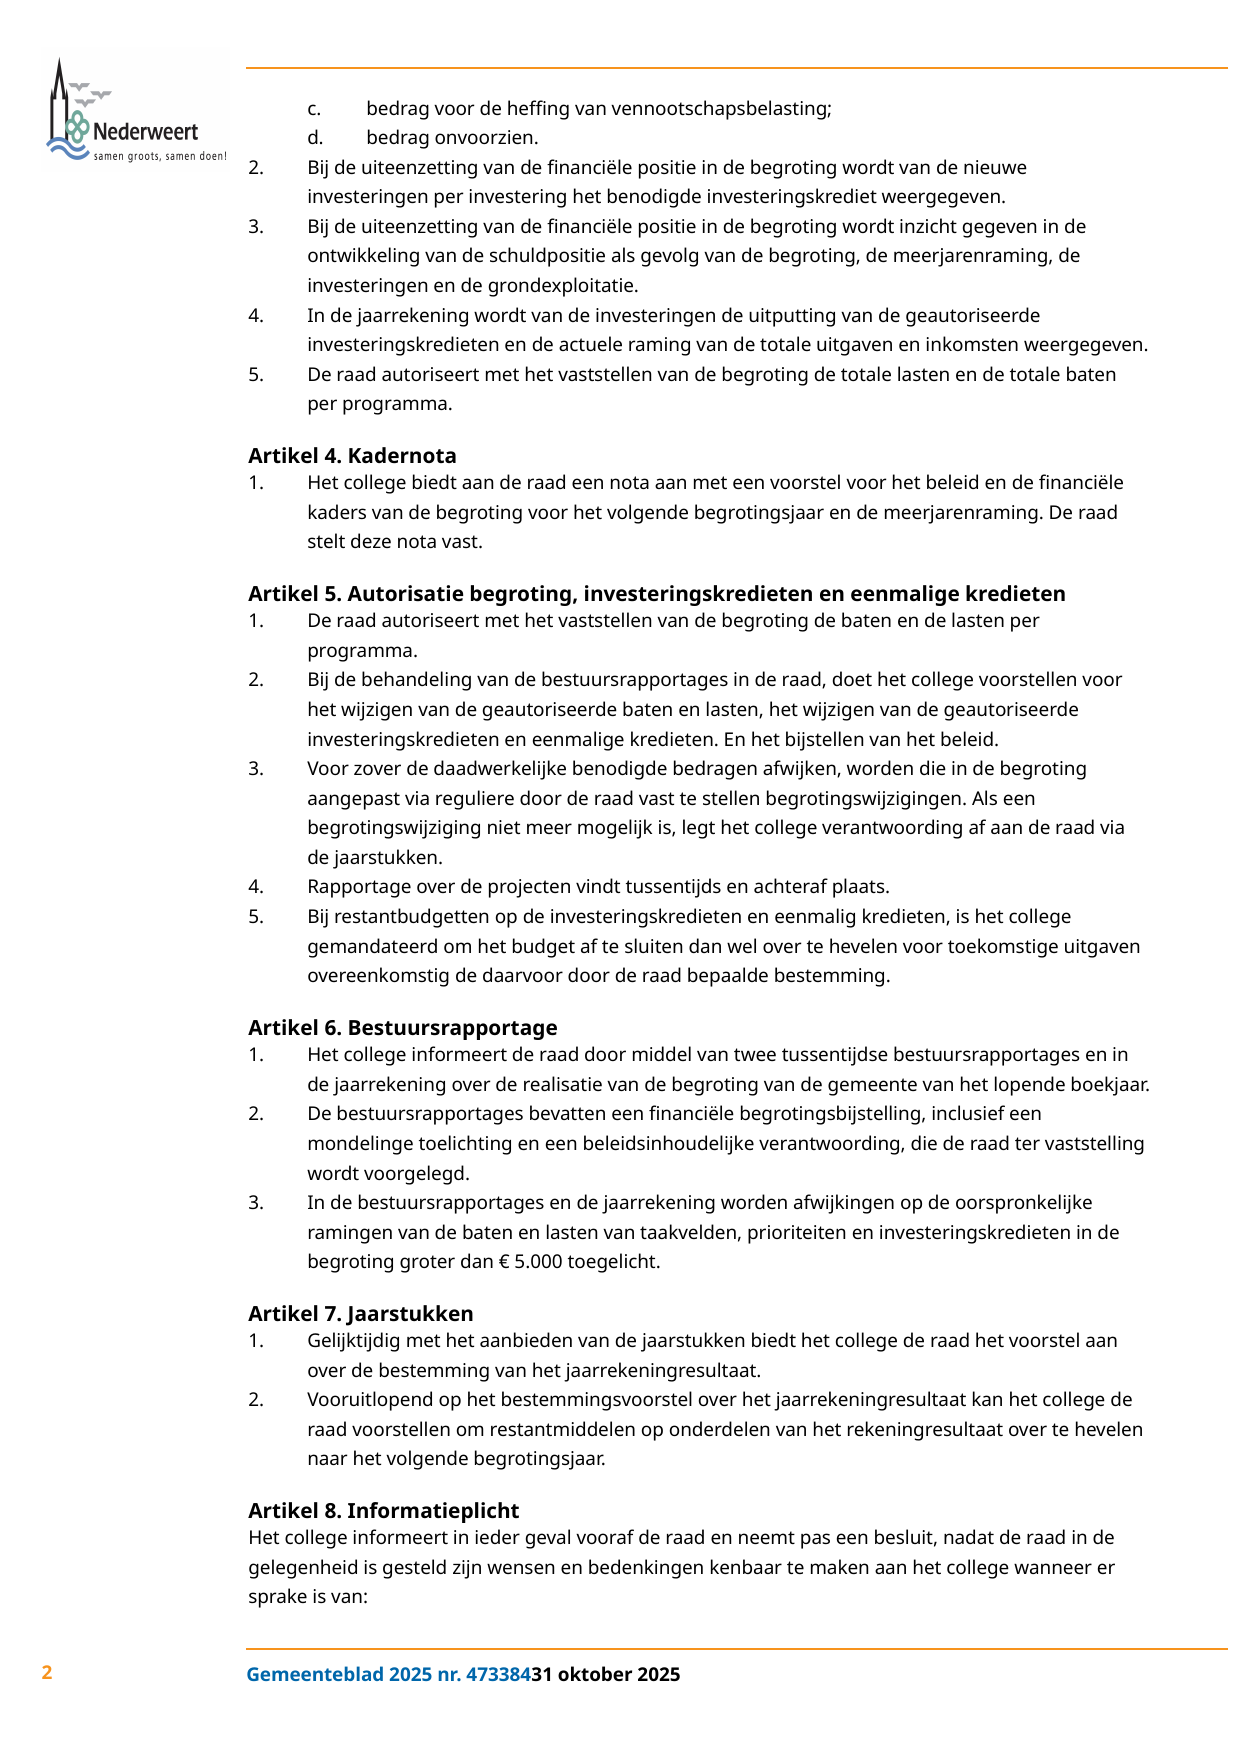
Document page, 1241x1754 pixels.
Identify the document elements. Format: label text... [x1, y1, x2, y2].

list Bij de behandeling van de bestuursrapportages in de raad, doet het college voorstellen voor het wijzigen van de geautoriseerde baten en lasten, het wijzigen van de geautoriseerde investeringskredieten en eenmalige kredieten. En het bijstellen van het beleid. [248, 667, 1152, 752]
list Bij de uiteenzetting van de financiële positie in de begroting wordt inzicht gegeven in de ontwikkeling van de schuldpositie als gevolg van de begroting, de meerjarenraming, de investeringen en de grondexploitatie. [248, 213, 1152, 298]
list Het college biedt aan de raad een nota aan met een voorstel voor het beleid en de financiële kaders van de begroting voor het volgende begrotingsjaar en de meerjarenraming. De raad stelt deze nota vast. [248, 469, 1152, 554]
list Rapportage over de projecten vindt tussentijds en achteraf plaats. [248, 874, 1152, 899]
text Artikel 5. Autorisatie begroting, investeringskredieten en eenmalige kredieten [248, 579, 1152, 607]
text Het college informeert in ieder geval vooraf de raad en neemt pas een besluit, nadat de raad in de gelegenheid is gesteld zijn wensen en bedenkingen kenbaar te maken aan het college wanneer er sprake is van: [248, 1524, 1152, 1609]
list bedrag voor de heffing van vennootschapsbelasting; [307, 95, 1152, 121]
list Vooruitlopend op het bestemmingsvoorstel over het jaarrekeningresultaat kan het college de raad voorstellen om restantmiddelen op onderdelen van het rekeningresultaat over te hevelen naar het volgende begrotingsjaar. [248, 1386, 1152, 1471]
text Artikel 8. Informatieplicht [248, 1496, 1152, 1524]
list De raad autoriseert met het vaststellen van de begroting de totale lasten en de totale baten per programma. [248, 361, 1152, 416]
list De bestuursrapportages bevatten een financiële begrotingsbijstelling, inclusief een mondelinge toelichting en een beleidsinhoudelijke verantwoording, die de raad ter vaststelling wordt voorgelegd. [248, 1101, 1152, 1185]
list Gelijktijdig met het aanbieden van de jaarstukken biedt het college de raad het voorstel aan over de bestemming van het jaarrekeningresultaat. [248, 1327, 1152, 1383]
text Artikel 4. Kadernota [248, 441, 1152, 469]
list Het college informeert de raad door middel van twee tussentijdse bestuursrapportages en in de jaarrekening over de realisatie van de begroting van de gemeente van het lopende boekjaar. [248, 1041, 1152, 1097]
list Voor zover de daadwerkelijke benodigde bedragen afwijken, worden die in de begroting aangepast via reguliere door de raad vast te stellen begrotingswijzigingen. Als een begrotingswijziging niet meer mogelijk is, legt het college verantwoording af aan de raad via de jaarstukken. [248, 755, 1152, 870]
list Bij restantbudgetten op de investeringskredieten en eenmalig kredieten, is het college gemandateerd om het budget af te sluiten dan wel over te hevelen voor toekomstige uitgaven overeenkomstig de daarvoor door de raad bepaalde bestemming. [248, 903, 1152, 988]
text Artikel 6. Bestuursrapportage [248, 1013, 1152, 1041]
list De raad autoriseert met het vaststellen van de begroting de baten en de lasten per programma. [248, 607, 1152, 663]
list In de jaarrekening wordt van de investeringen de uitputting van de geautoriseerde investeringskredieten en de actuele raming van de totale uitgaven en inkomsten weergegeven. [248, 302, 1152, 357]
list bedrag onvoorzien. [307, 124, 1152, 150]
picture [41, 47, 231, 172]
list Bij de uiteenzetting van de financiële positie in de begroting wordt van de nieuwe investeringen per investering het benodigde investeringskrediet weergegeven. [248, 154, 1152, 209]
text Artikel 7. Jaarstukken [248, 1299, 1152, 1327]
list In de bestuursrapportages en de jaarrekening worden afwijkingen op de oorspronkelijke ramingen van de baten en lasten van taakvelden, prioriteiten en investeringskredieten in de begroting groter dan € 5.000 toegelicht. [248, 1189, 1152, 1274]
